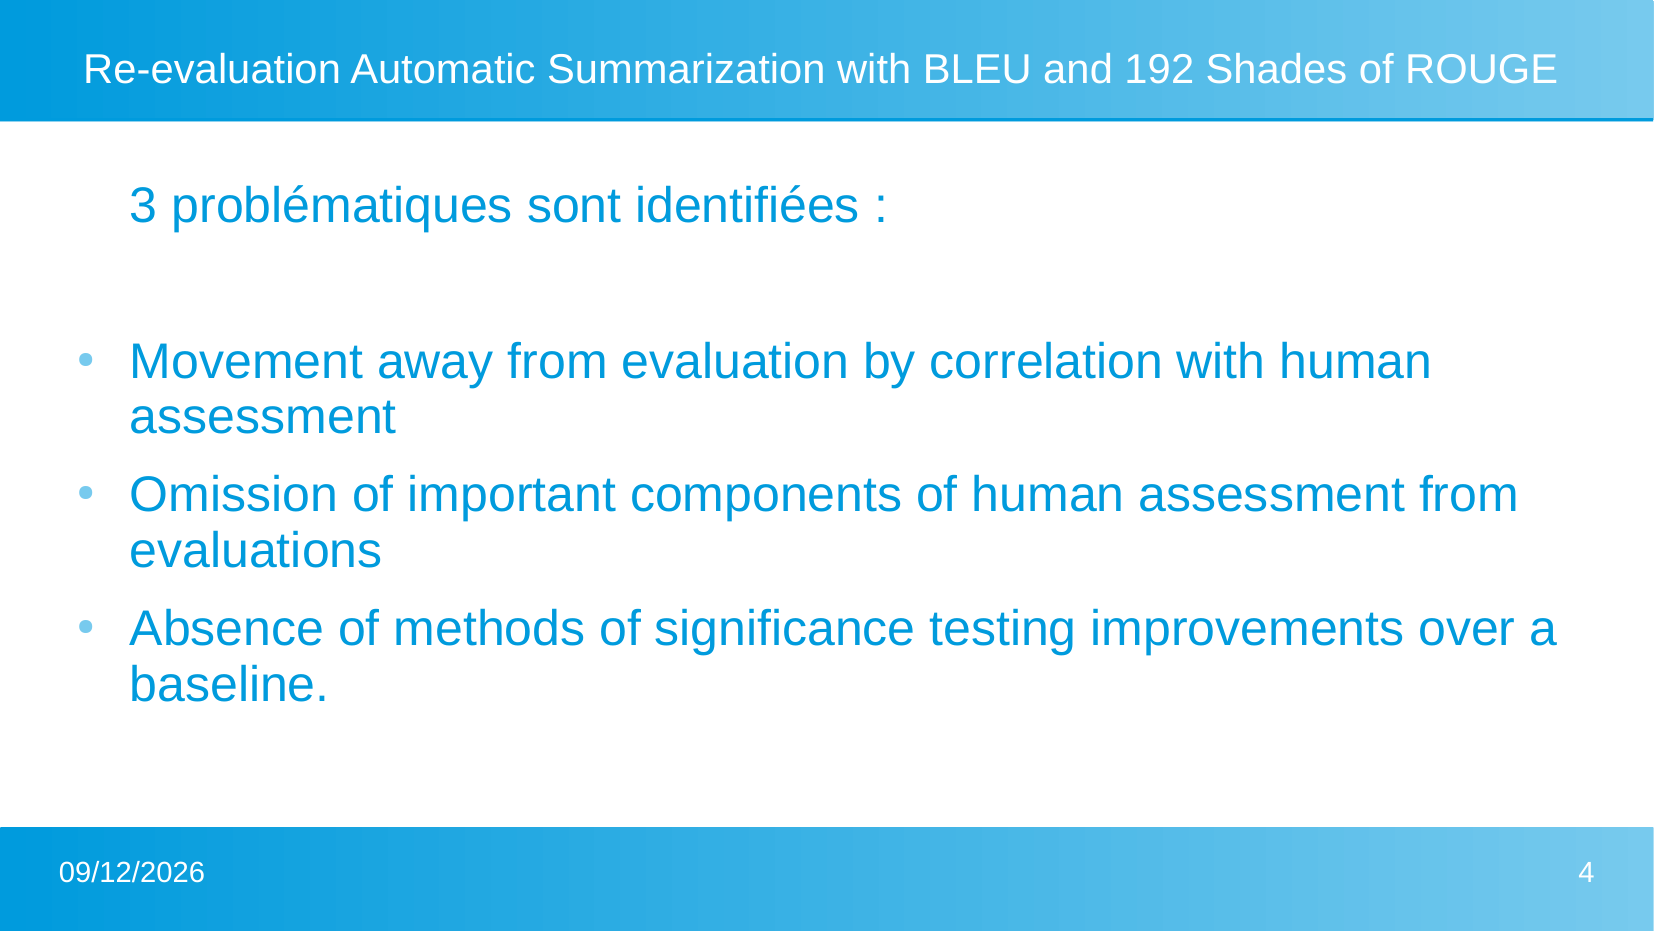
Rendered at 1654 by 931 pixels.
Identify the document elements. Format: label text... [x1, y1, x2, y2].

list 3 problématiques sont identifiées : Movement away from evaluation by correlation with human assessment Omission of important components of human assessment from evaluations Absence of methods of significance testing improvements over a baseline. [59, 177, 1595, 768]
title Re-evaluation Automatic Summarization with BLEU and 192 Shades of ROUGE [59, 29, 1595, 108]
